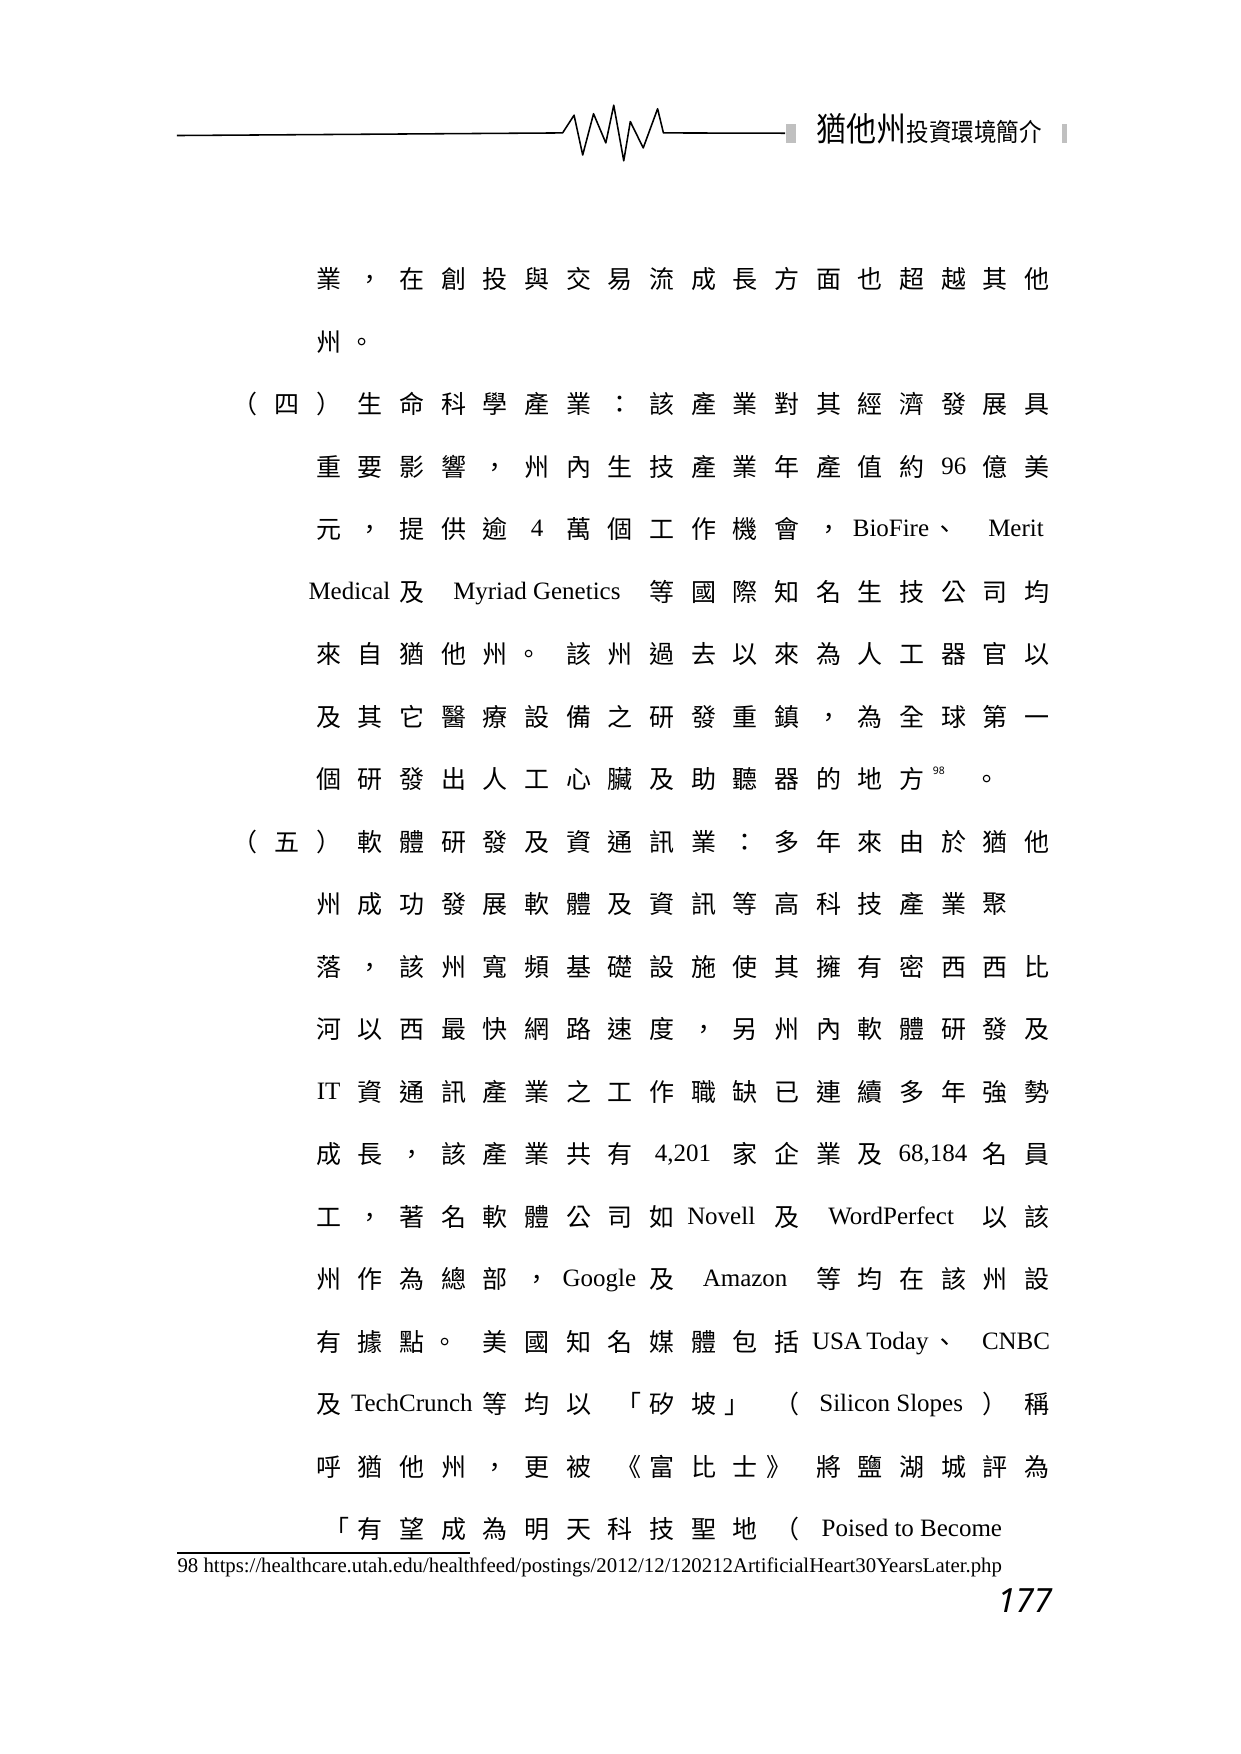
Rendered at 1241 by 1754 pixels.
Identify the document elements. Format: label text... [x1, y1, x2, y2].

text （五）軟體研發及資通訊業：多年來由於猶他州成功發展軟體及資訊等高科技產業聚落，該州寬頻基礎設施使其擁有密西西比河以西最快網路速度，另州內軟體研發及IT資通訊產業之工作職缺已連續多年強勢成長，該產業共有4,201家企業及68,184名員工，著名軟體公司如Novell 及WordPerfect以該州作為總部，Google及Amazon等均在該州設有據點。美國知名媒體包括USA Today、CNBC及TechCrunch等均以「矽坡」（Silicon Slopes）稱呼猶他州，更被《富比士》將鹽湖城評為「有望成為明天科技聖地（Poised to Become [207, 799, 1058, 1549]
text 業，在創投與交易流成長方面也超越其他州。 [207, 236, 1058, 361]
text （四）生命科學產業：該產業對其經濟發展具重要影響，州內生技產業年產值約96億美元，提供逾4萬個工作機會，BioFire、Merit Medical及Myriad Genetics等國際知名生技公司均來自猶他州。該州過去以來為人工器官以及其它醫療設備之研發重鎮，為全球第一個研發出人工心臟及助聽器的地方。 [207, 361, 1058, 799]
text https://healthcare.utah.edu/healthfeed/postings/2012/12/120212ArtificialHeart30YearsLater.php [177, 1553, 1063, 1577]
